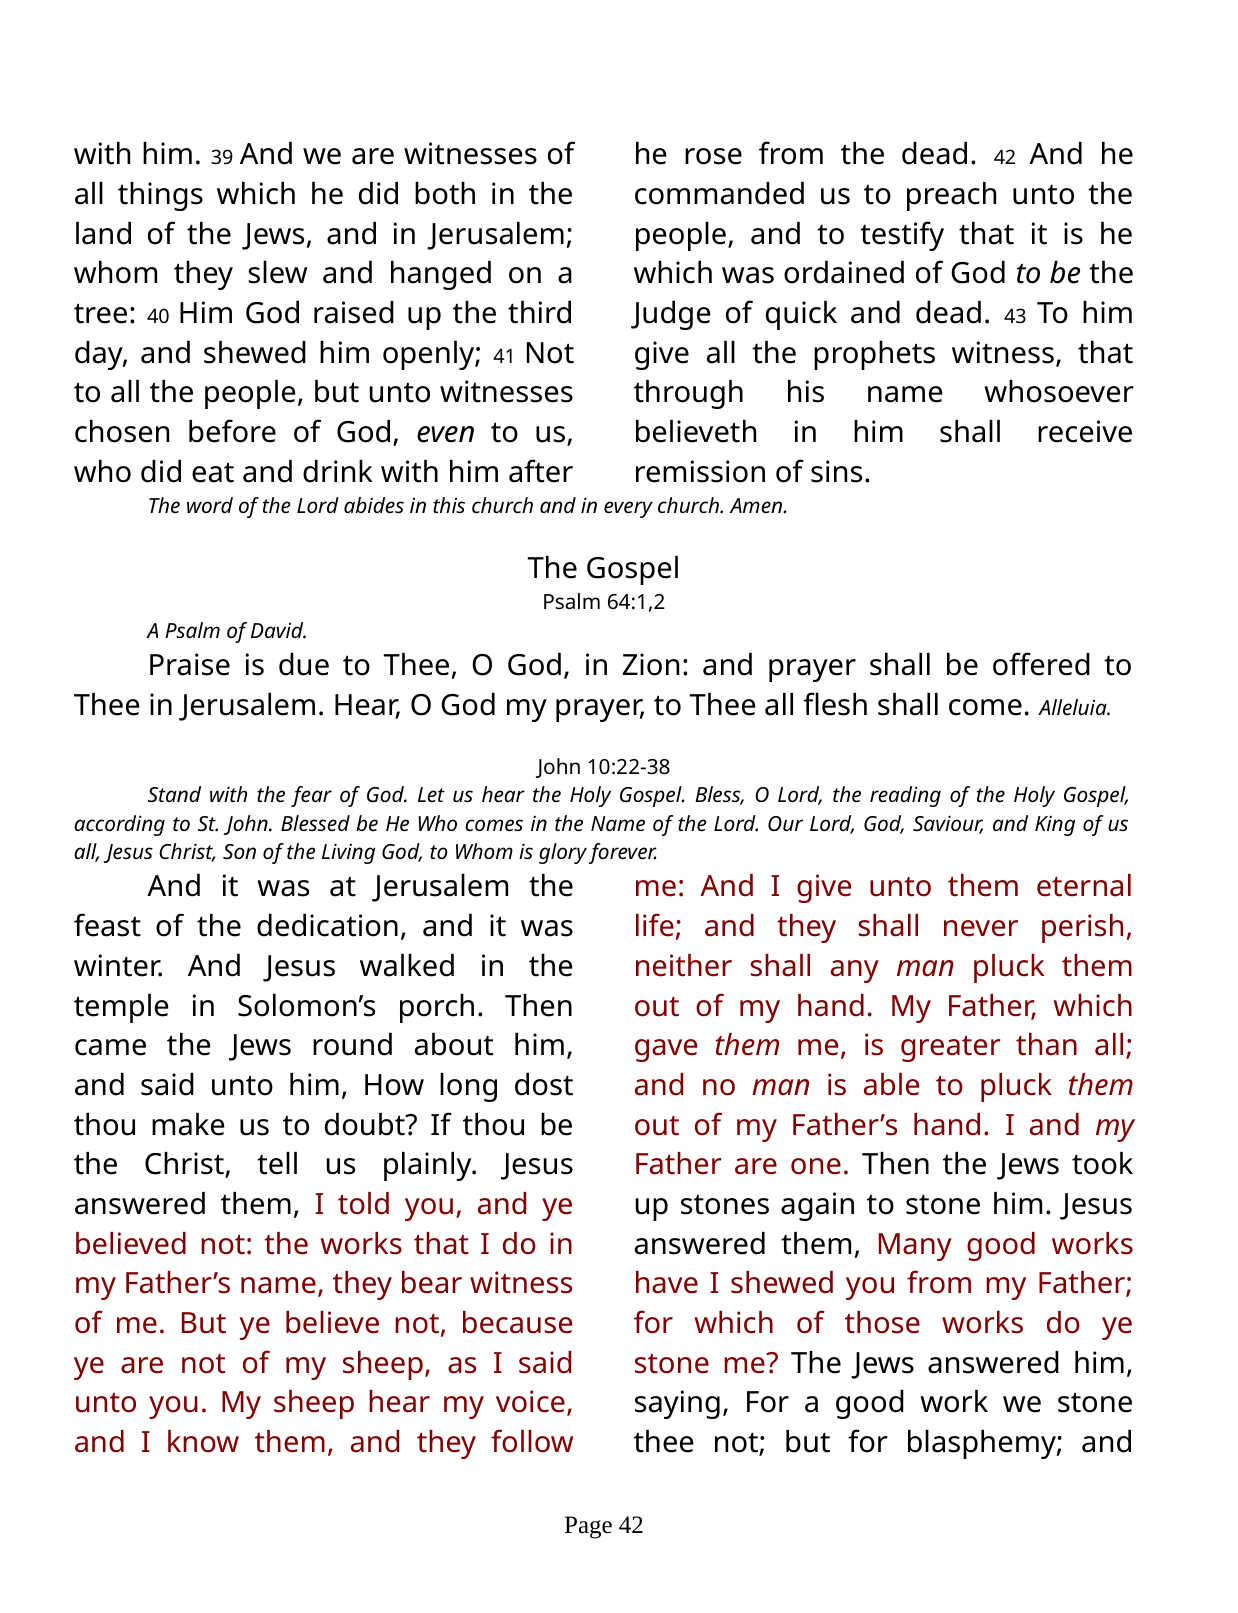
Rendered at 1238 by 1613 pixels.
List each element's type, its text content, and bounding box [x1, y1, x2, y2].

text he rose from the dead. 42 And he commanded us to preach unto the people, and to testify that it is he which was ordained of God to be the Judge of quick and dead. 43 To him give all the prophets witness, that through his name whosoever believeth in him shall receive remission of sins. [633, 133, 1134, 491]
text The word of the Lord abides in this church and in every church. Amen. [73, 491, 1134, 519]
text Stand with the fear of God. Let us hear the Holy Gospel. Bless, O Lord, the reading of the Holy Gospel, according to St. John. Blessed be He Who comes in the Name of the Lord. Our Lord, God, Saviour, and King of us all, Jesus Christ, Son of the Living God, to Whom is glory forever. [73, 780, 1134, 866]
text A Psalm of David. [73, 616, 1134, 644]
text John 10:22-38 [73, 752, 1134, 780]
text Psalm 64:1,2 [73, 587, 1134, 616]
text with him. 39 And we are witnesses of all things which he did both in the land of the Jews, and in Jerusalem; whom they slew and hanged on a tree: 40 Him God raised up the third day, and shewed him openly; 41 Not to all the people, but unto witnesses chosen before of God, even to us, who did eat and drink with him after [73, 133, 574, 491]
text And it was at Jerusalem the feast of the dedication, and it was winter. And Jesus walked in the temple in Solomon’s porch. Then came the Jews round about him, and said unto him, How long dost thou make us to doubt? If thou be the Christ, tell us plainly. Jesus answered them, I told you, and ye believed not: the works that I do in my Father’s name, they bear witness of me. But ye believe not, because ye are not of my sheep, as I said unto you. My sheep hear my voice, and I know them, and they follow [73, 866, 574, 1461]
text The Gospel [73, 548, 1134, 587]
text me: And I give unto them eternal life; and they shall never perish, neither shall any man pluck them out of my hand. My Father, which gave them me, is greater than all; and no man is able to pluck them out of my Father’s hand. I and my Father are one. Then the Jews took up stones again to stone him. Jesus answered them, Many good works have I shewed you from my Father; for which of those works do ye stone me? The Jews answered him, saying, For a good work we stone thee not; but for blasphemy; and [633, 866, 1134, 1461]
text Praise is due to Thee, O God, in Zion: and prayer shall be offered to Thee in Jerusalem. Hear, O God my prayer, to Thee all flesh shall come. Alleluia. [73, 644, 1134, 723]
